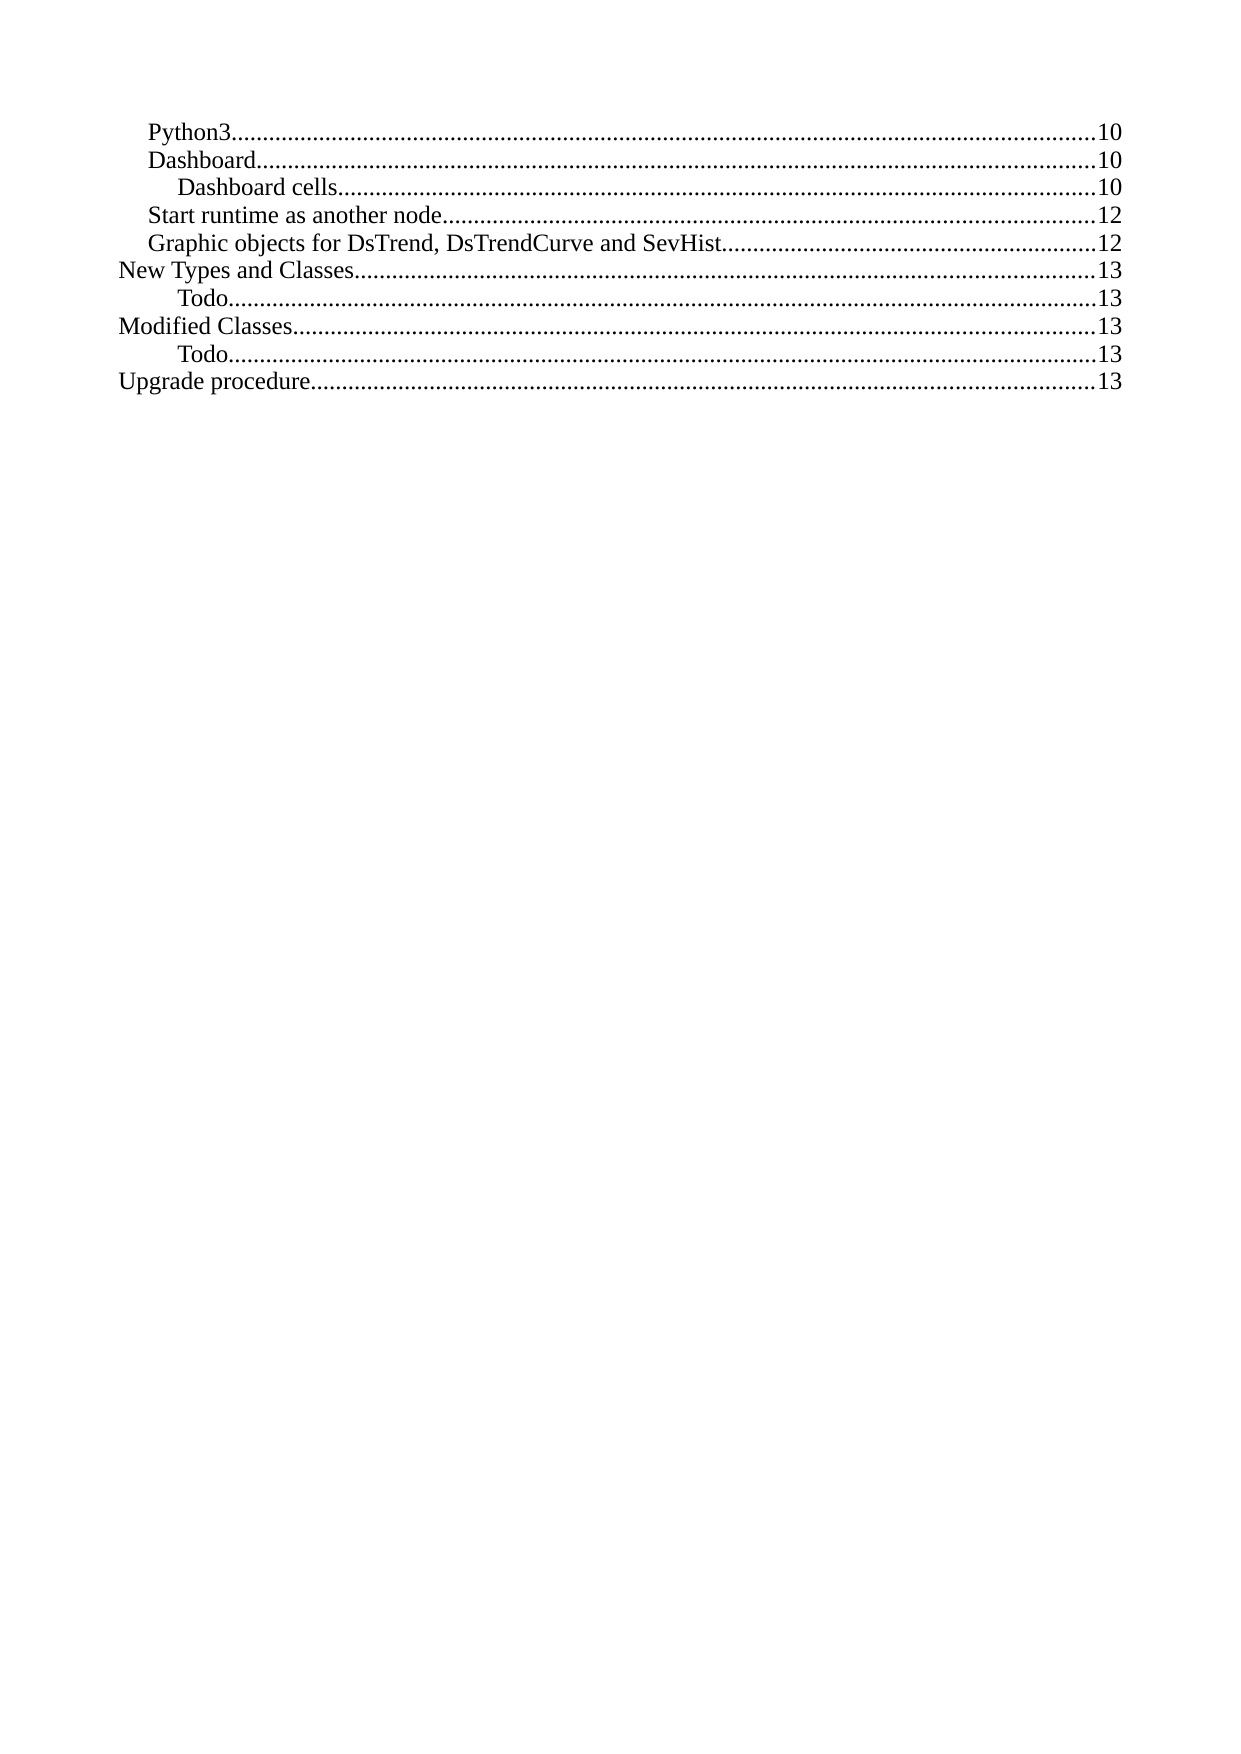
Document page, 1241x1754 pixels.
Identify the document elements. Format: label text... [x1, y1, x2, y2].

text Python3 10 [148, 118, 1122, 146]
text Todo 13 [177, 340, 1122, 367]
text Todo 13 [177, 284, 1122, 312]
text Modified Classes 13 [118, 312, 1122, 340]
text Start runtime as another node 12 [148, 201, 1122, 229]
text New Types and Classes 13 [118, 257, 1122, 284]
text Upgrade procedure 13 [118, 367, 1122, 395]
text Dashboard cells 10 [177, 173, 1122, 201]
text Dashboard 10 [148, 146, 1122, 173]
text Graphic objects for DsTrend, DsTrendCurve and SevHist 12 [148, 229, 1122, 257]
